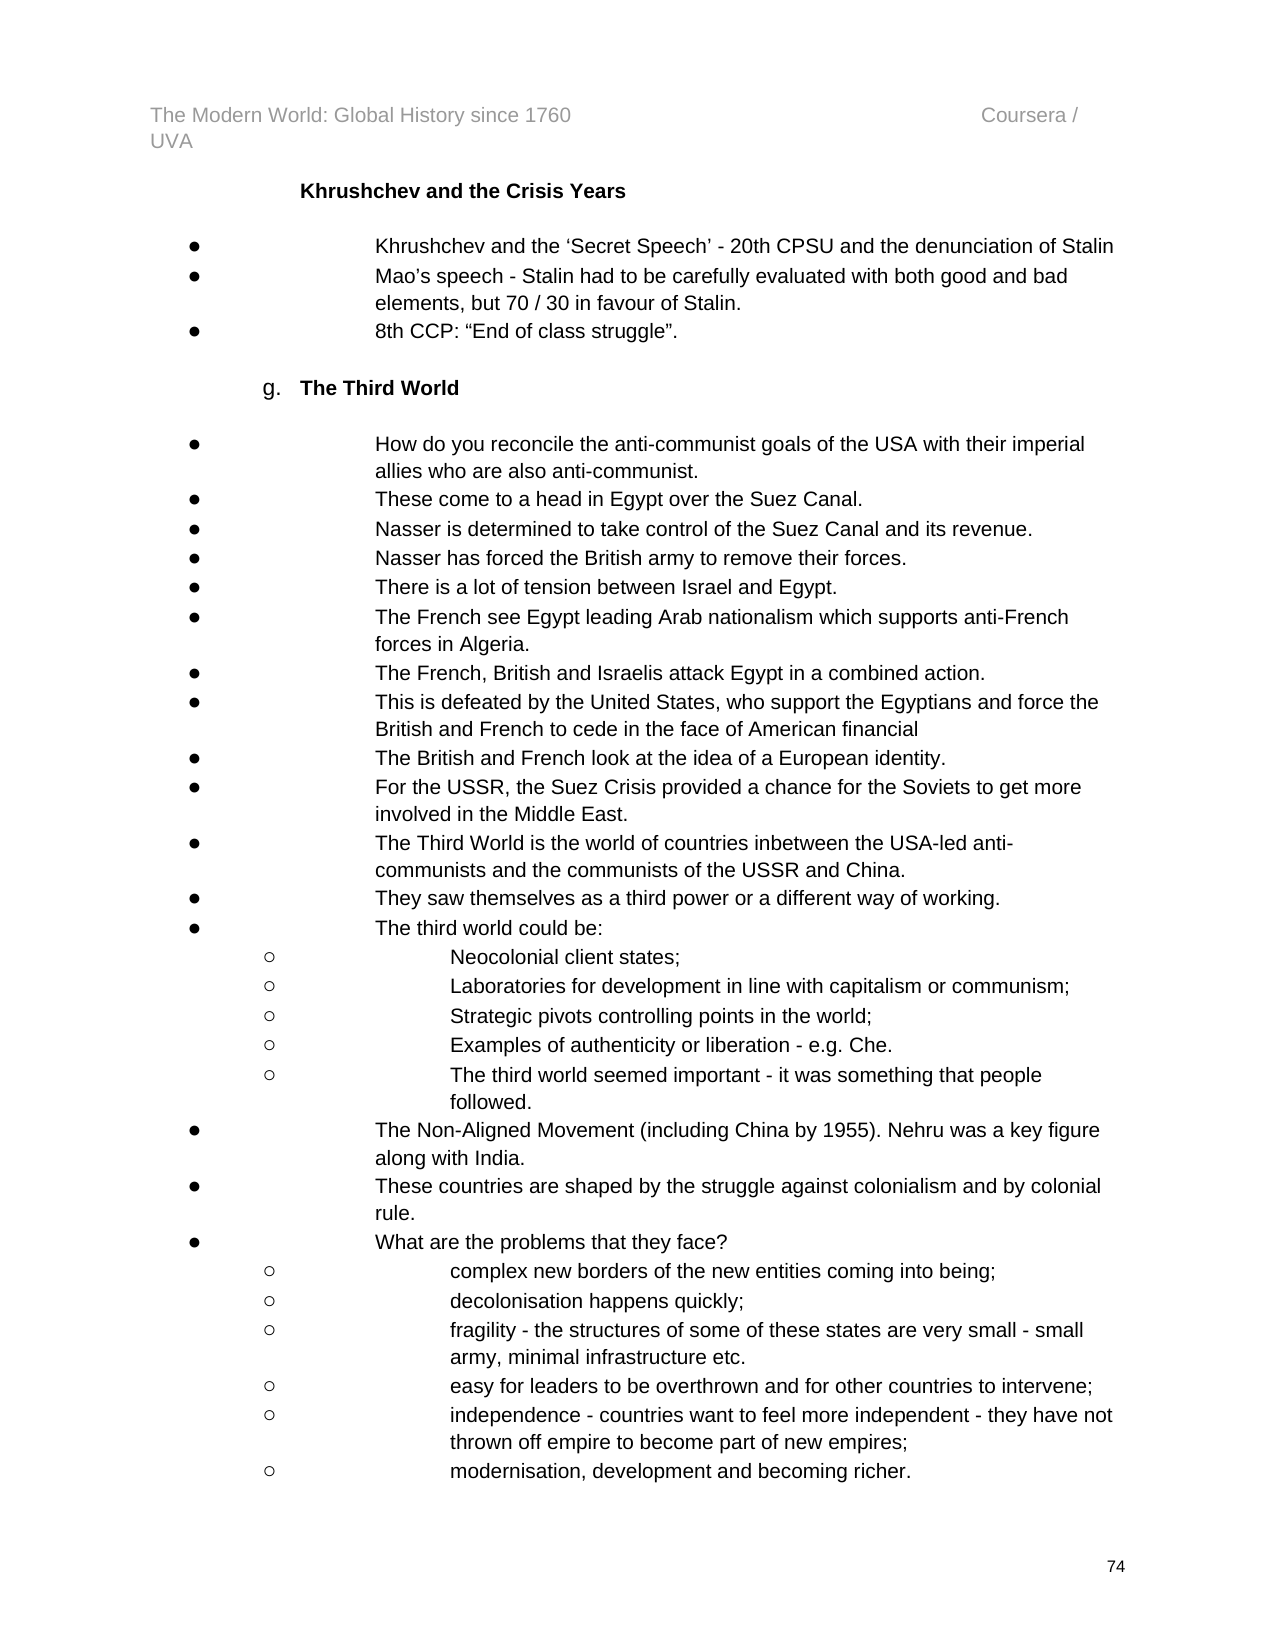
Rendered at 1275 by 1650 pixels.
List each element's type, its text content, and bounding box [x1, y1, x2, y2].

list What are the problems that they face? [187, 1228, 1125, 1254]
list independence - countries want to feel more independent - they have not thrown off empire to become part of new empires; [262, 1402, 1125, 1454]
list decolonisation happens quickly; [262, 1287, 1125, 1313]
list The French, British and Israelis attack Egypt in a combined action. [187, 659, 1125, 685]
list 8th CCP: “End of class struggle”. [187, 318, 1125, 344]
list Nasser has forced the British army to remove their forces. [187, 545, 1125, 570]
list fragility - the structures of some of these states are very small - small army, minimal infrastructure etc. [262, 1317, 1125, 1369]
list How do you reconcile the anti-communist goals of the USA with their imperial allies who are also anti-communist. [187, 430, 1125, 482]
list The British and French look at the idea of a European identity. [187, 744, 1125, 770]
list The Third World [262, 374, 1125, 400]
list Mao’s speech - Stalin had to be carefully evaluated with both good and bad elements, but 70 / 30 in favour of Stalin. [187, 262, 1125, 315]
list Laboratories for development in line with capitalism or communism; [262, 973, 1125, 999]
list complex new borders of the new entities coming into being; [262, 1258, 1125, 1283]
list The Non-Aligned Movement (including China by 1955). Nehru was a key figure along with India. [187, 1117, 1125, 1169]
list Strategic pivots controlling points in the world; [262, 1003, 1125, 1028]
list The third world seemed important - it was something that people followed. [262, 1061, 1125, 1114]
list modernisation, development and becoming richer. [262, 1457, 1125, 1483]
list These countries are shaped by the struggle against colonialism and by colonial rule. [187, 1173, 1125, 1225]
list For the USSR, the Suez Crisis provided a chance for the Soviets to get more involved in the Middle East. [187, 774, 1125, 826]
list The French see Egypt leading Arab nationalism which supports anti-French forces in Algeria. [187, 603, 1125, 656]
list They saw themselves as a third power or a different way of working. [187, 885, 1125, 911]
list The Third World is the world of countries inbetween the USA-led anti-communists and the communists of the USSR and China. [187, 829, 1125, 882]
list There is a lot of tension between Israel and Egypt. [187, 574, 1125, 600]
list Examples of authenticity or liberation - e.g. Che. [262, 1032, 1125, 1058]
list Khrushchev and the ‘Secret Speech’ - 20th CPSU and the denunciation of Stalin [187, 233, 1125, 259]
list easy for leaders to be overthrown and for other countries to intervene; [262, 1372, 1125, 1398]
list The third world could be: [187, 914, 1125, 940]
list These come to a head in Egypt over the Suez Canal. [187, 486, 1125, 512]
text Khrushchev and the Crisis Years [150, 180, 1125, 203]
list Nasser is determined to take control of the Suez Canal and its revenue. [187, 515, 1125, 541]
list Neocolonial client states; [262, 944, 1125, 969]
list This is defeated by the United States, who support the Egyptians and force the British and French to cede in the face of American financial [187, 688, 1125, 741]
